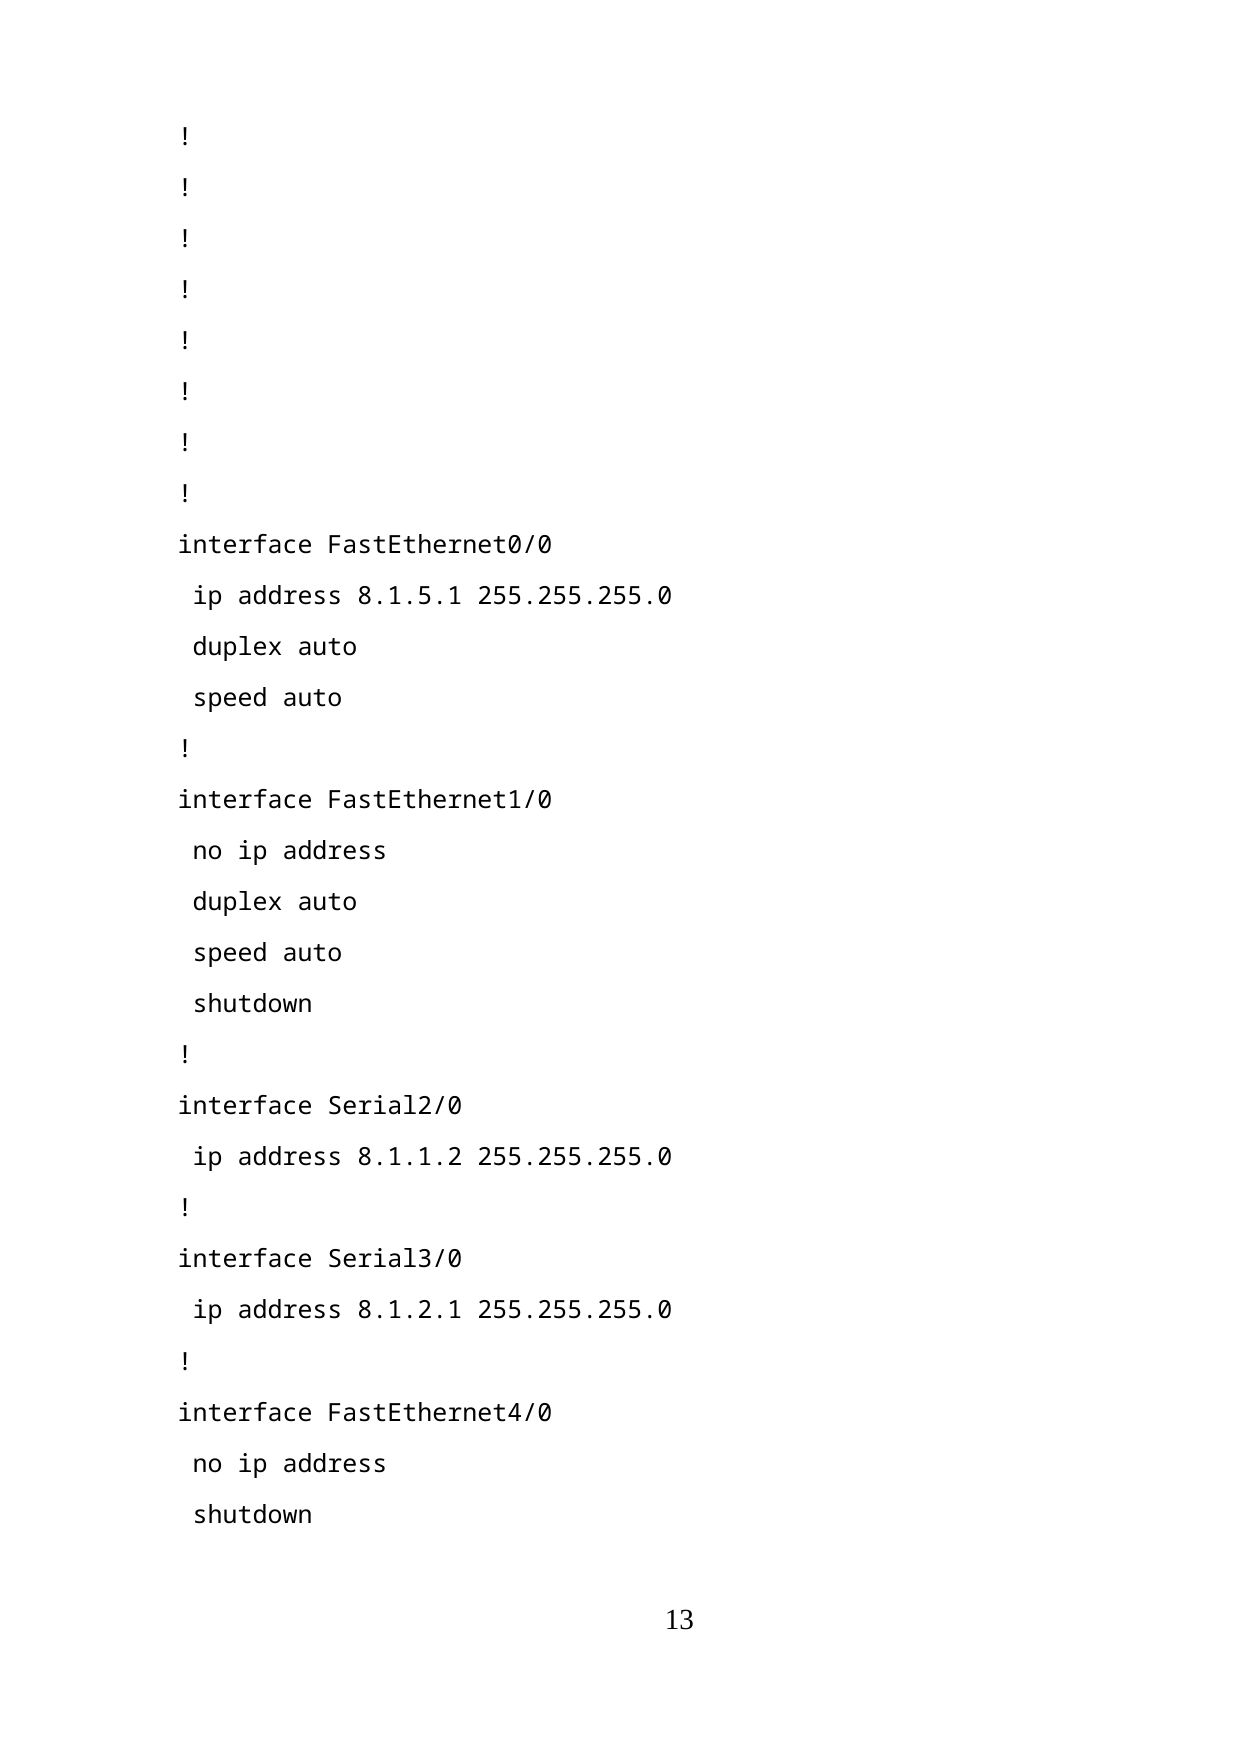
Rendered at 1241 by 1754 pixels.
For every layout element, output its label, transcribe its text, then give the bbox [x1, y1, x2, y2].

text interface Serial3/0 [177, 1241, 1181, 1275]
text ! [177, 271, 1181, 305]
text ! [177, 1037, 1181, 1071]
text ip address 8.1.1.2 255.255.255.0 [177, 1139, 1181, 1173]
text interface FastEthernet0/0 [177, 526, 1181, 561]
text ip address 8.1.2.1 255.255.255.0 [177, 1292, 1181, 1326]
text ! [177, 475, 1181, 509]
text ! [177, 731, 1181, 765]
text speed auto [177, 935, 1181, 969]
text ! [177, 118, 1181, 152]
text duplex auto [177, 628, 1181, 663]
text interface Serial2/0 [177, 1088, 1181, 1122]
text no ip address [177, 1445, 1181, 1479]
text ! [177, 169, 1181, 203]
text ! [177, 1343, 1181, 1377]
text interface FastEthernet4/0 [177, 1394, 1181, 1428]
text no ip address [177, 833, 1181, 867]
text ! [177, 424, 1181, 458]
text ! [177, 373, 1181, 407]
text speed auto [177, 679, 1181, 714]
text shutdown [177, 1496, 1181, 1530]
text duplex auto [177, 884, 1181, 918]
text ip address 8.1.5.1 255.255.255.0 [177, 577, 1181, 612]
text shutdown [177, 986, 1181, 1020]
text ! [177, 322, 1181, 356]
text ! [177, 220, 1181, 254]
text ! [177, 1190, 1181, 1224]
text interface FastEthernet1/0 [177, 782, 1181, 816]
